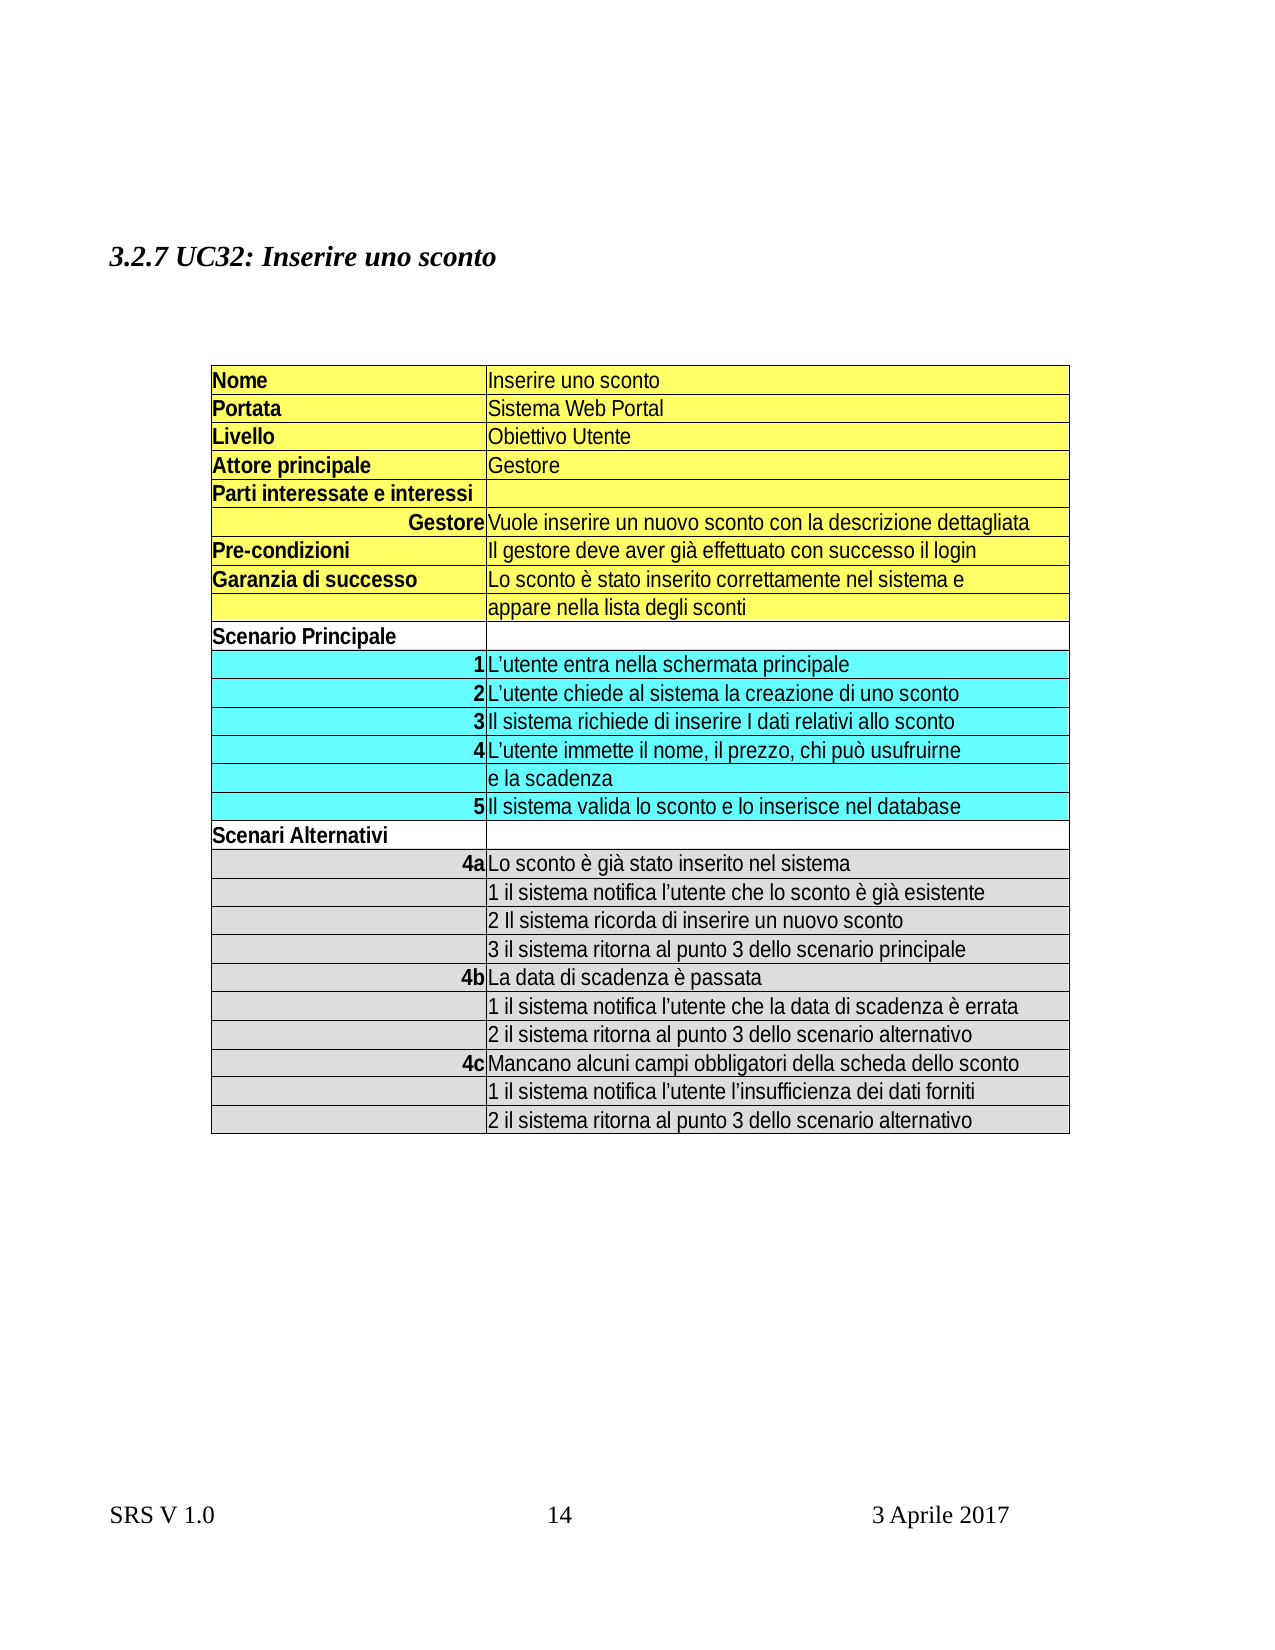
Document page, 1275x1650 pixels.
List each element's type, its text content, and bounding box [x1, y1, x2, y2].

subtitle 3.2.7 UC32: Inserire uno sconto [109, 239, 1162, 272]
